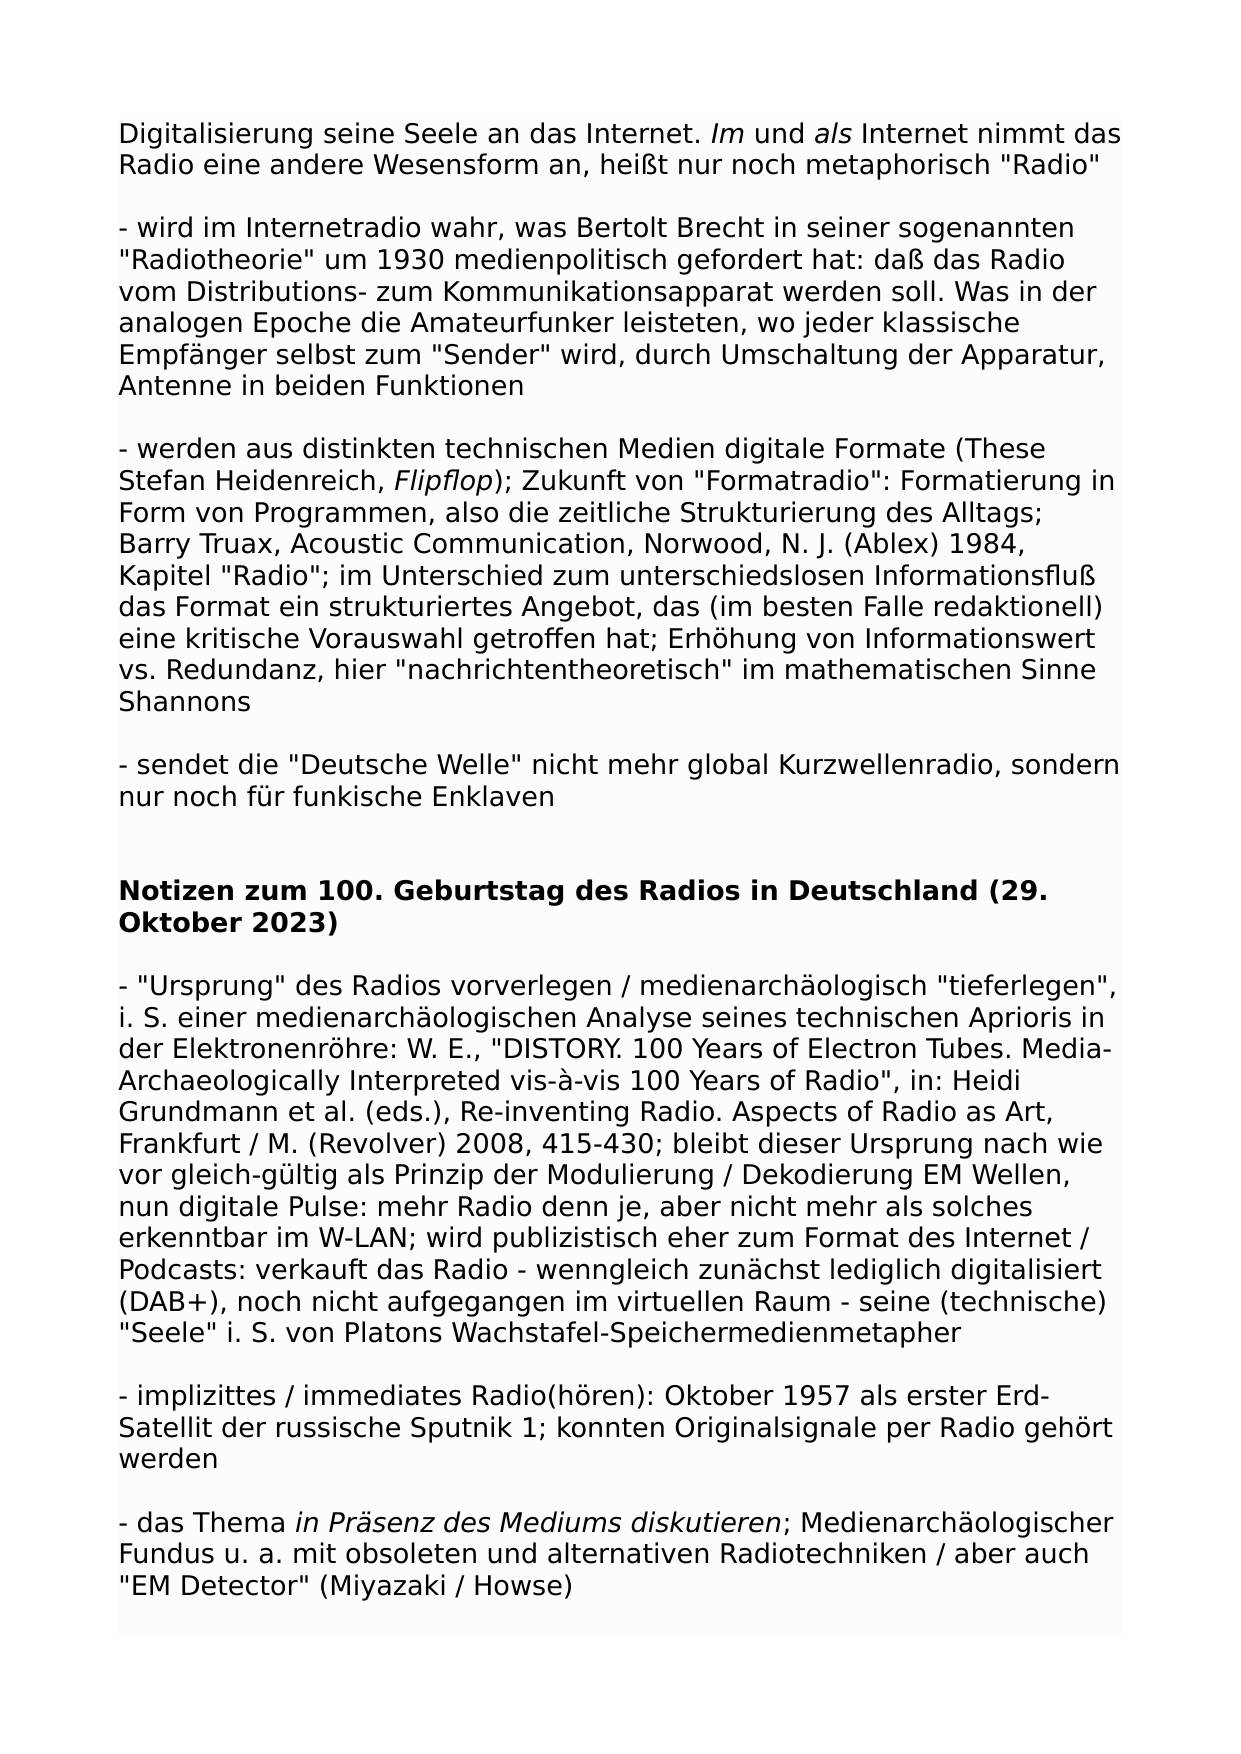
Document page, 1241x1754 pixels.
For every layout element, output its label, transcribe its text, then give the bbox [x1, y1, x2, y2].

text - das Thema in Präsenz des Mediums diskutieren; Medienarchäologischer Fundus u. a. mit obsoleten und alternativen Radiotechniken / aber auch "EM Detector" (Miyazaki / Howse) [118, 1507, 1122, 1602]
text - sendet die "Deutsche Welle" nicht mehr global Kurzwellenradio, sondern nur noch für funkische Enklaven [118, 749, 1122, 812]
text - implizittes / immediates Radio(hören): Oktober 1957 als erster Erd-Satellit der russische Sputnik 1; konnten Originalsignale per Radio gehört werden [118, 1381, 1122, 1475]
text - wird im Internetradio wahr, was Bertolt Brecht in seiner sogenannten "Radiotheorie" um 1930 medienpolitisch gefordert hat: daß das Radio vom Distributions- zum Kommunikationsapparat werden soll. Was in der analogen Epoche die Amateurfunker leisteten, wo jeder klassische Empfänger selbst zum "Sender" wird, durch Umschaltung der Apparatur, Antenne in beiden Funktionen [118, 213, 1122, 402]
text Digitalisierung seine Seele an das Internet. Im und als Internet nimmt das Radio eine andere Wesensform an, heißt nur noch metaphorisch "Radio" [118, 118, 1122, 181]
text - werden aus distinkten technischen Medien digitale Formate (These Stefan Heidenreich, Flipflop); Zukunft von "Formatradio": Formatierung in Form von Programmen, also die zeitliche Strukturierung des Alltags; Barry Truax, Acoustic Communication, Norwood, N. J. (Ablex) 1984, Kapitel "Radio"; im Unterschied zum unterschiedslosen Informationsfluß das Format ein strukturiertes Angebot, das (im besten Falle redaktionell) eine kritische Vorauswahl getroffen hat; Erhöhung von Informationswert vs. Redundanz, hier "nachrichtentheoretisch" im mathematischen Sinne Shannons [118, 434, 1122, 718]
text Notizen zum 100. Geburtstag des Radios in Deutschland (29. Oktober 2023) [118, 876, 1122, 939]
text - "Ursprung" des Radios vorverlegen / medienarchäologisch "tieferlegen", i. S. einer medienarchäologischen Analyse seines technischen Aprioris in der Elektronenröhre: W. E., "DISTORY. 100 Years of Electron Tubes. Media-Archaeologically Interpreted vis-à-vis 100 Years of Radio", in: Heidi Grundmann et al. (eds.), Re-inventing Radio. Aspects of Radio as Art, Frankfurt / M. (Revolver) 2008, 415-430; bleibt dieser Ursprung nach wie vor gleich-gültig als Prinzip der Modulierung / Dekodierung EM Wellen, nun digitale Pulse: mehr Radio denn je, aber nicht mehr als solches erkenntbar im W-LAN; wird publizistisch eher zum Format des Internet / Podcasts: verkauft das Radio - wenngleich zunächst lediglich digitalisiert (DAB+), noch nicht aufgegangen im virtuellen Raum - seine (technische) "Seele" i. S. von Platons Wachstafel-Speichermedienmetapher [118, 970, 1122, 1349]
